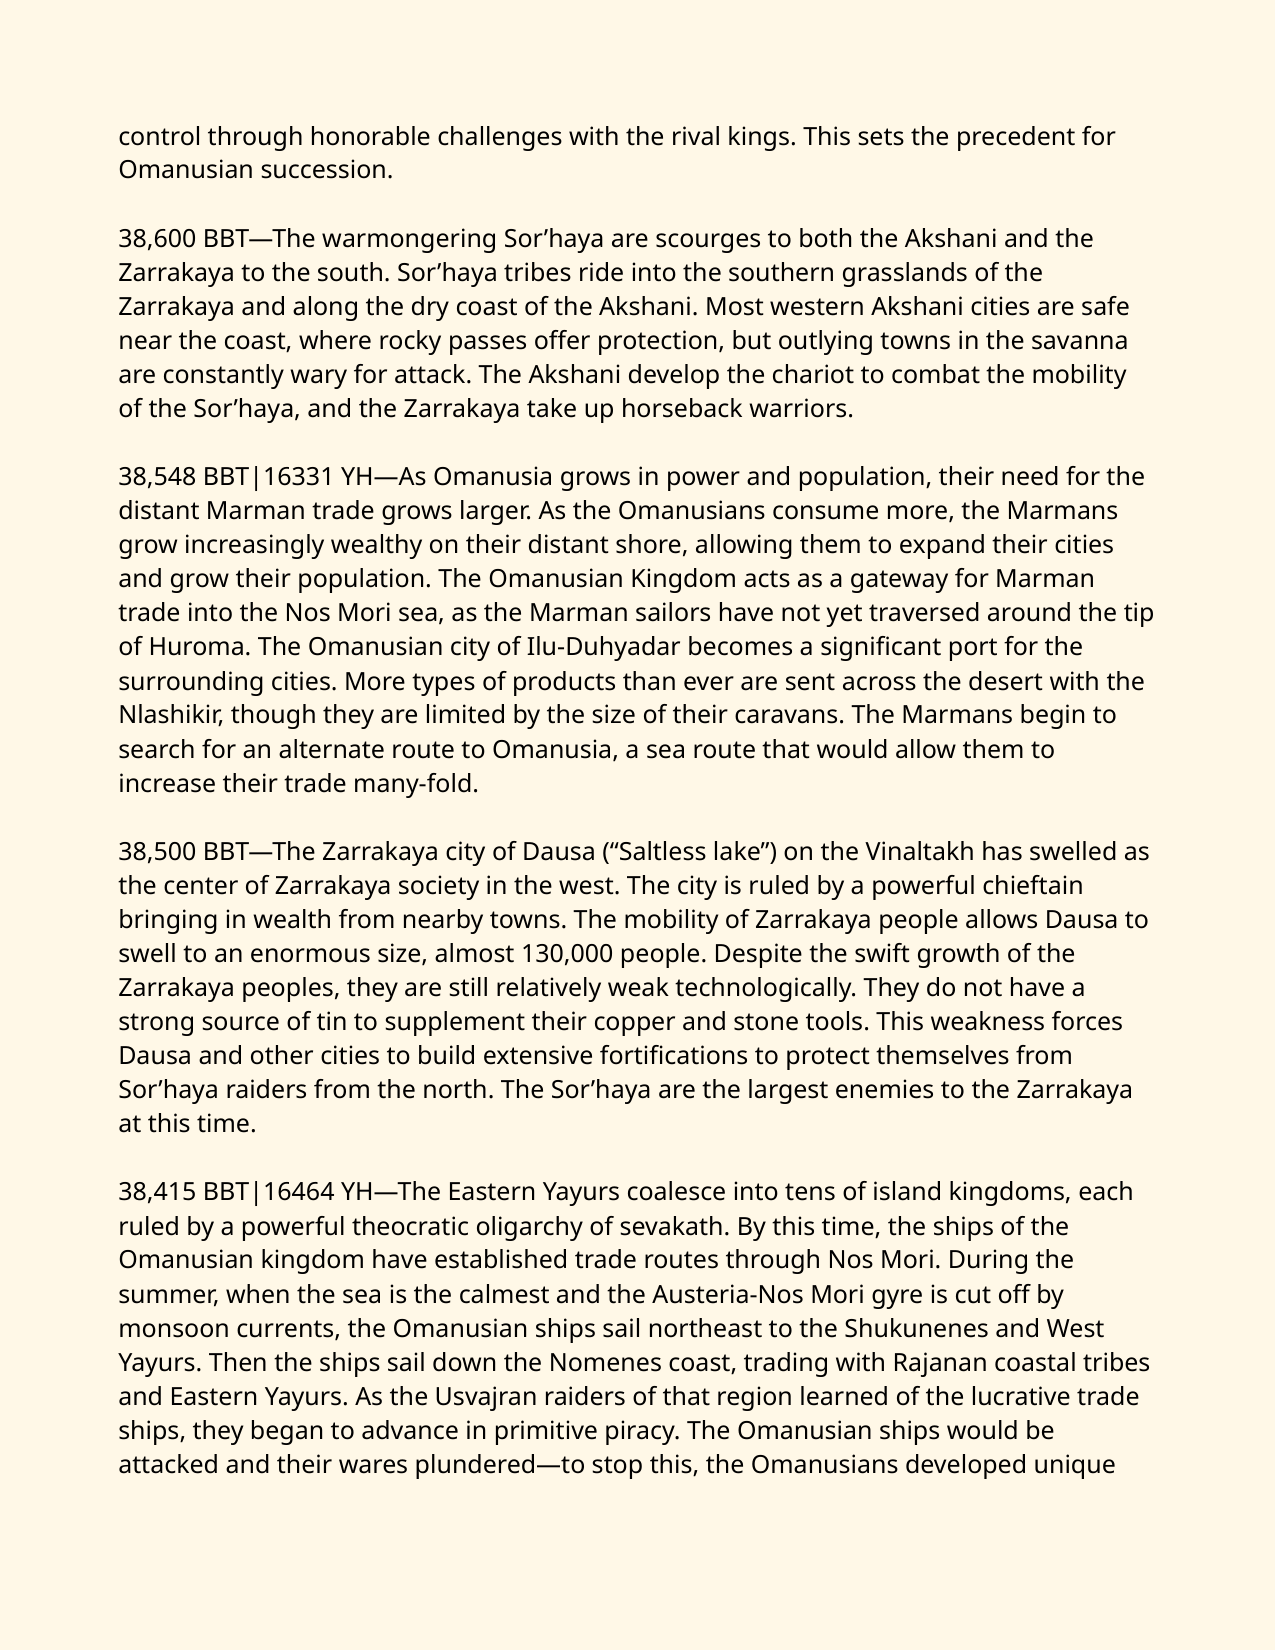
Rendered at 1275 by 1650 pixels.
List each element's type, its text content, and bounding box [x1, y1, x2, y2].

text 38,415 BBT|16464 YH—The Eastern Yayurs coalesce into tens of island kingdoms, each ruled by a powerful theocratic oligarchy of sevakath. By this time, the ships of the Omanusian kingdom have established trade routes through Nos Mori. During the summer, when the sea is the calmest and the Austeria-Nos Mori gyre is cut off by monsoon currents, the Omanusian ships sail northeast to the Shukunenes and West Yayurs. Then the ships sail down the Nomenes coast, trading with Rajanan coastal tribes and Eastern Yayurs. As the Usvajran raiders of that region learned of the lucrative trade ships, they began to advance in primitive piracy. The Omanusian ships would be attacked and their wares plundered—to stop this, the Omanusians developed unique [118, 1174, 1157, 1481]
text control through honorable challenges with the rival kings. This sets the precedent for Omanusian succession. [118, 118, 1157, 186]
text 38,600 BBT—The warmongering Sor’haya are scourges to both the Akshani and the Zarrakaya to the south. Sor’haya tribes ride into the southern grasslands of the Zarrakaya and along the dry coast of the Akshani. Most western Akshani cities are safe near the coast, where rocky passes offer protection, but outlying towns in the savanna are constantly wary for attack. The Akshani develop the chariot to combat the mobility of the Sor’haya, and the Zarrakaya take up horseback warriors. [118, 220, 1157, 425]
text 38,548 BBT|16331 YH—As Omanusia grows in power and population, their need for the distant Marman trade grows larger. As the Omanusians consume more, the Marmans grow increasingly wealthy on their distant shore, allowing them to expand their cities and grow their population. The Omanusian Kingdom acts as a gateway for Marman trade into the Nos Mori sea, as the Marman sailors have not yet traversed around the tip of Huroma. The Omanusian city of Ilu-Duhyadar becomes a significant port for the surrounding cities. More types of products than ever are sent across the desert with the Nlashikir, though they are limited by the size of their caravans. The Marmans begin to search for an alternate route to Omanusia, a sea route that would allow them to increase their trade many-fold. [118, 459, 1157, 799]
text 38,500 BBT—The Zarrakaya city of Dausa (“Saltless lake”) on the Vinaltakh has swelled as the center of Zarrakaya society in the west. The city is ruled by a powerful chieftain bringing in wealth from nearby towns. The mobility of Zarrakaya people allows Dausa to swell to an enormous size, almost 130,000 people. Despite the swift growth of the Zarrakaya peoples, they are still relatively weak technologically. They do not have a strong source of tin to supplement their copper and stone tools. This weakness forces Dausa and other cities to build extensive fortifications to protect themselves from Sor’haya raiders from the north. The Sor’haya are the largest enemies to the Zarrakaya at this time. [118, 833, 1157, 1140]
